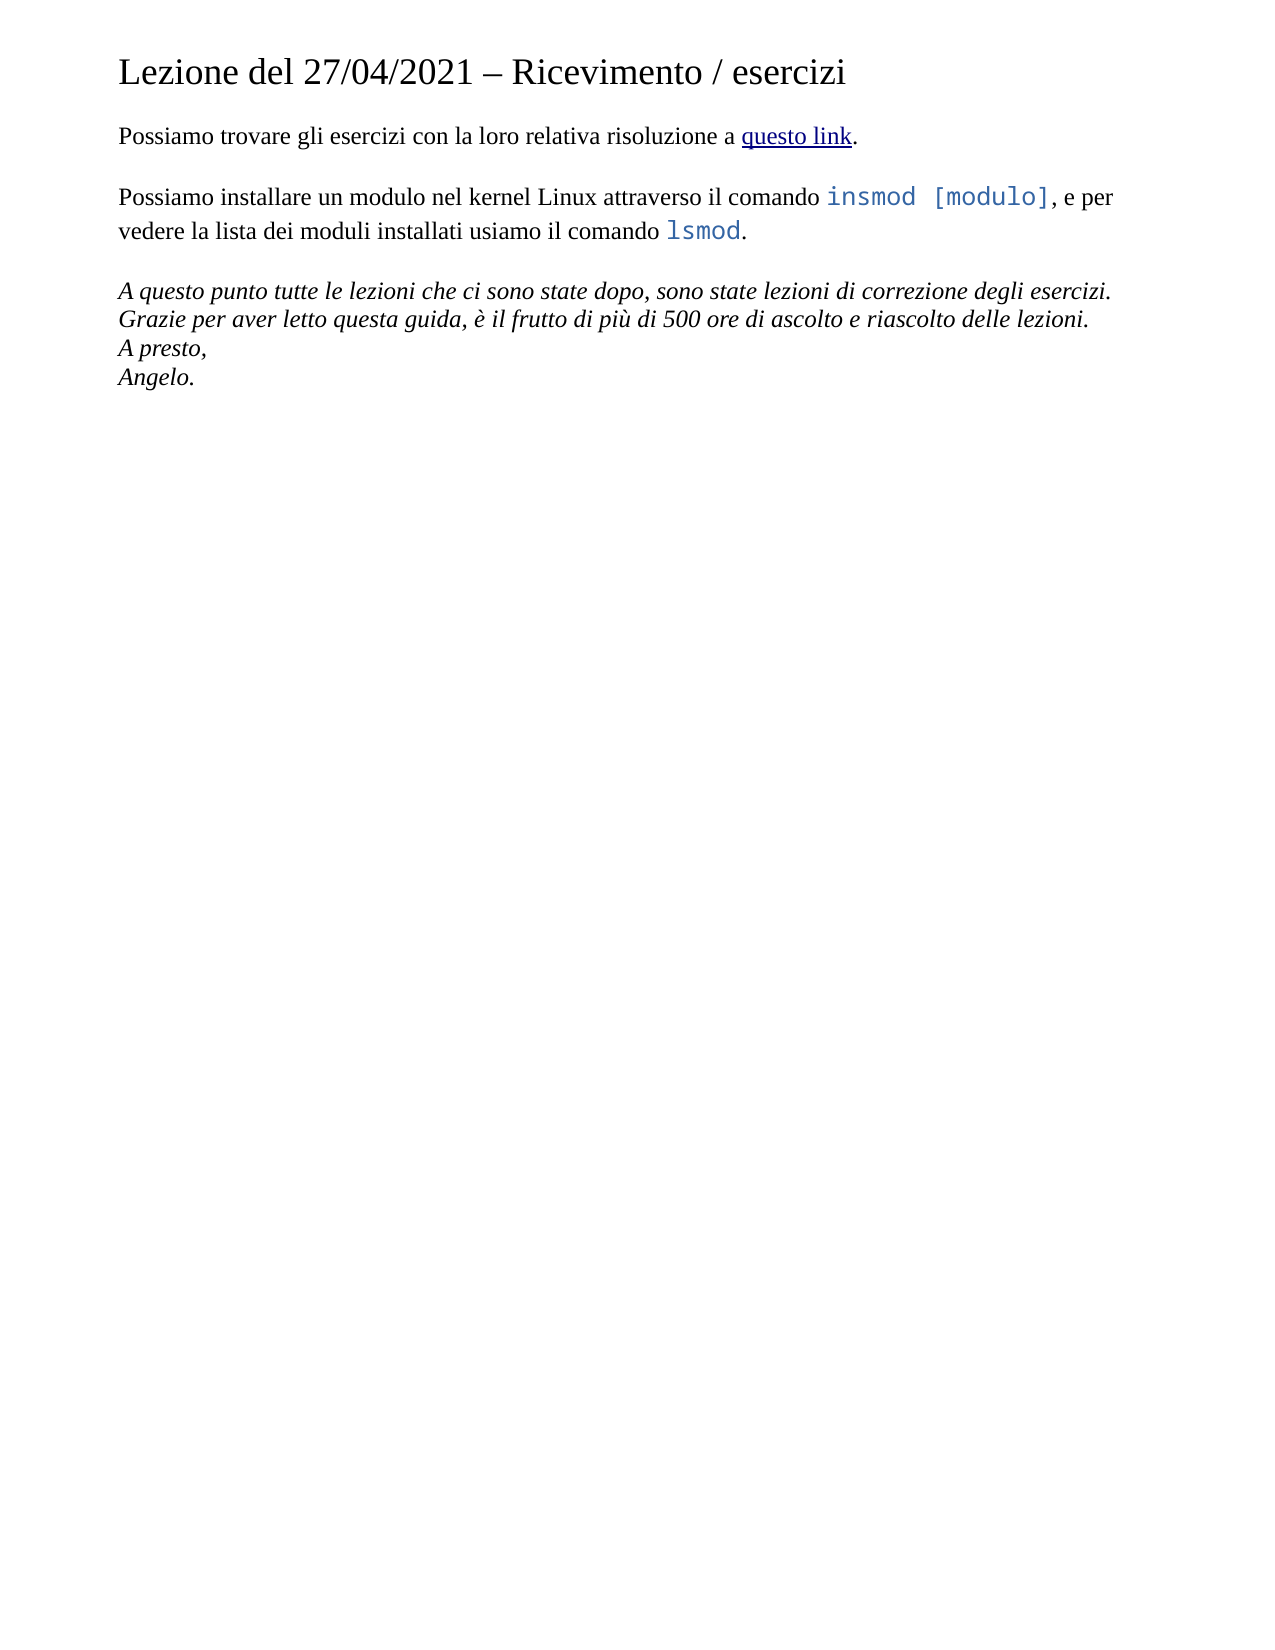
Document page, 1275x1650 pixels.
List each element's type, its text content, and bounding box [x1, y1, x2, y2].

text A questo punto tutte le lezioni che ci sono state dopo, sono state lezioni di correzione degli esercizi. [118, 276, 1157, 304]
text Angelo. [118, 362, 1157, 391]
text Lezione del 27/04/2021 – Ricevimento / esercizi [118, 49, 1157, 93]
text A presto, [118, 333, 1157, 362]
text Grazie per aver letto questa guida, è il frutto di più di 500 ore di ascolto e riascolto delle lezioni. [118, 304, 1157, 333]
text Possiamo trovare gli esercizi con la loro relativa risoluzione a questo link. [118, 121, 1157, 150]
text Possiamo installare un modulo nel kernel Linux attraverso il comando insmod [modulo], e per vedere la lista dei moduli installati usiamo il comando lsmod. [118, 179, 1157, 247]
